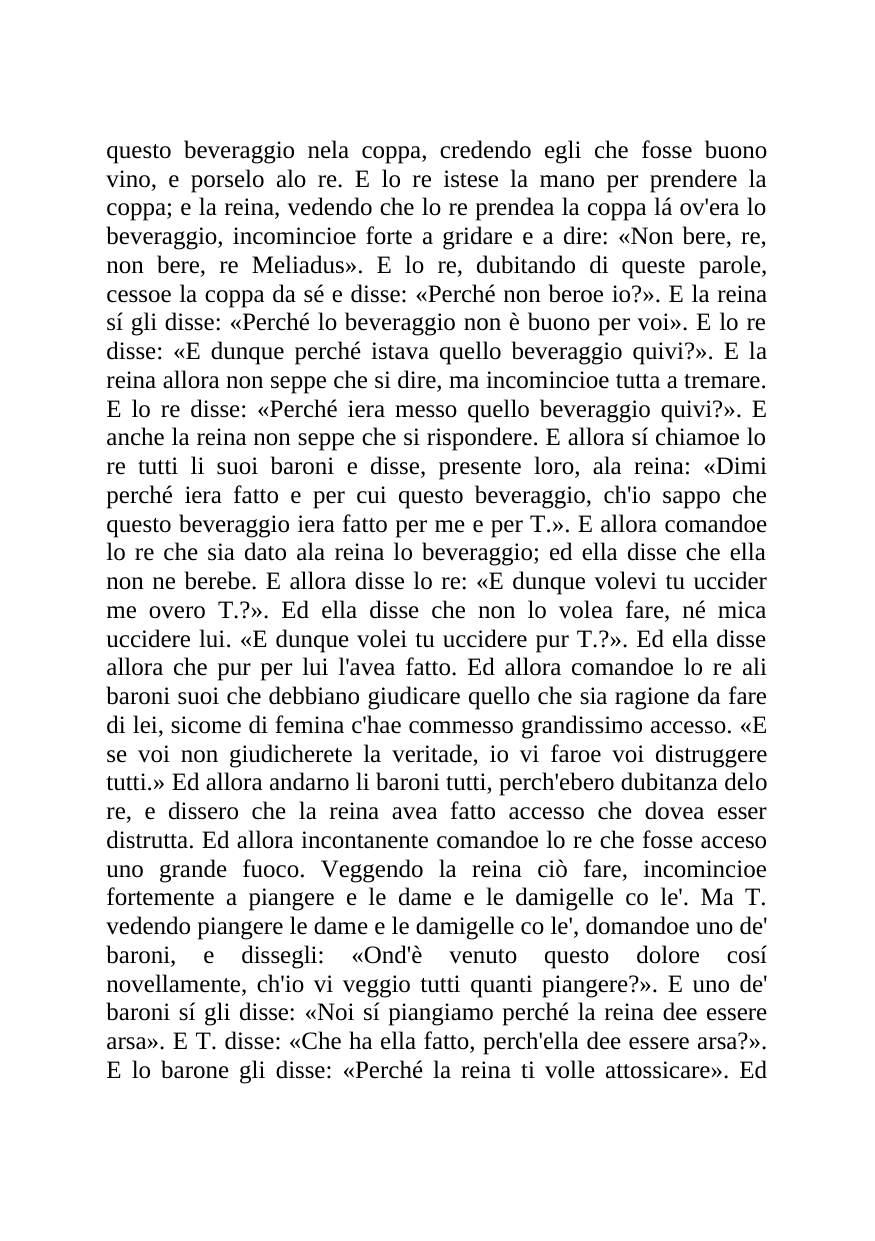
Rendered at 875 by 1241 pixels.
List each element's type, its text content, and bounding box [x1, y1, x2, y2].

text questo beveraggio nela coppa, credendo egli che fosse buono vino, e porselo alo re. E lo re istese la mano per prendere la coppa; e la reina, vedendo che lo re prendea la coppa lá ov'era lo beveraggio, incomincioe forte a gridare e a dire: «Non bere, re, non bere, re Meliadus». E lo re, dubitando di queste parole, cessoe la coppa da sé e disse: «Perché non beroe io?». E la reina sí gli disse: «Perché lo beveraggio non è buono per voi». E lo re disse: «E dunque perché istava quello beveraggio quivi?». E la reina allora non seppe che si dire, ma incomincioe tutta a tremare. E lo re disse: «Perché iera messo quello beveraggio quivi?». E anche la reina non seppe che si rispondere. E allora sí chiamoe lo re tutti li suoi baroni e disse, presente loro, ala reina: «Dimi perché iera fatto e per cui questo beveraggio, ch'io sappo che questo beveraggio iera fatto per me e per T.». E allora comandoe lo re che sia dato ala reina lo beveraggio; ed ella disse che ella non ne berebe. E allora disse lo re: «E dunque volevi tu uccider me overo T.?». Ed ella disse che non lo volea fare, né mica uccidere lui. «E dunque volei tu uccidere pur T.?». Ed ella disse allora che pur per lui l'avea fatto. Ed allora comandoe lo re ali baroni suoi che debbiano giudicare quello che sia ragione da fare di lei, sicome di femina c'hae commesso grandissimo accesso. «E se voi non giudicherete la veritade, io vi faroe voi distruggere tutti.» Ed allora andarno li baroni tutti, perch'ebero dubitanza delo re, e dissero che la reina avea fatto accesso che dovea esser distrutta. Ed allora incontanente comandoe lo re che fosse acceso uno grande fuoco. Veggendo la reina ciò fare, incomincioe fortemente a piangere e le dame e le damigelle co le'. Ma T. vedendo piangere le dame e le damigelle co le', domandoe uno de' baroni, e dissegli: «Ond'è venuto questo dolore cosí novellamente, ch'io vi veggio tutti quanti piangere?». E uno de' baroni sí gli disse: «Noi sí piangiamo perché la reina dee essere arsa». E T. disse: «Che ha ella fatto, perch'ella dee essere arsa?». E lo barone gli disse: «Perché la reina ti volle attossicare». Ed [106, 135, 768, 1084]
